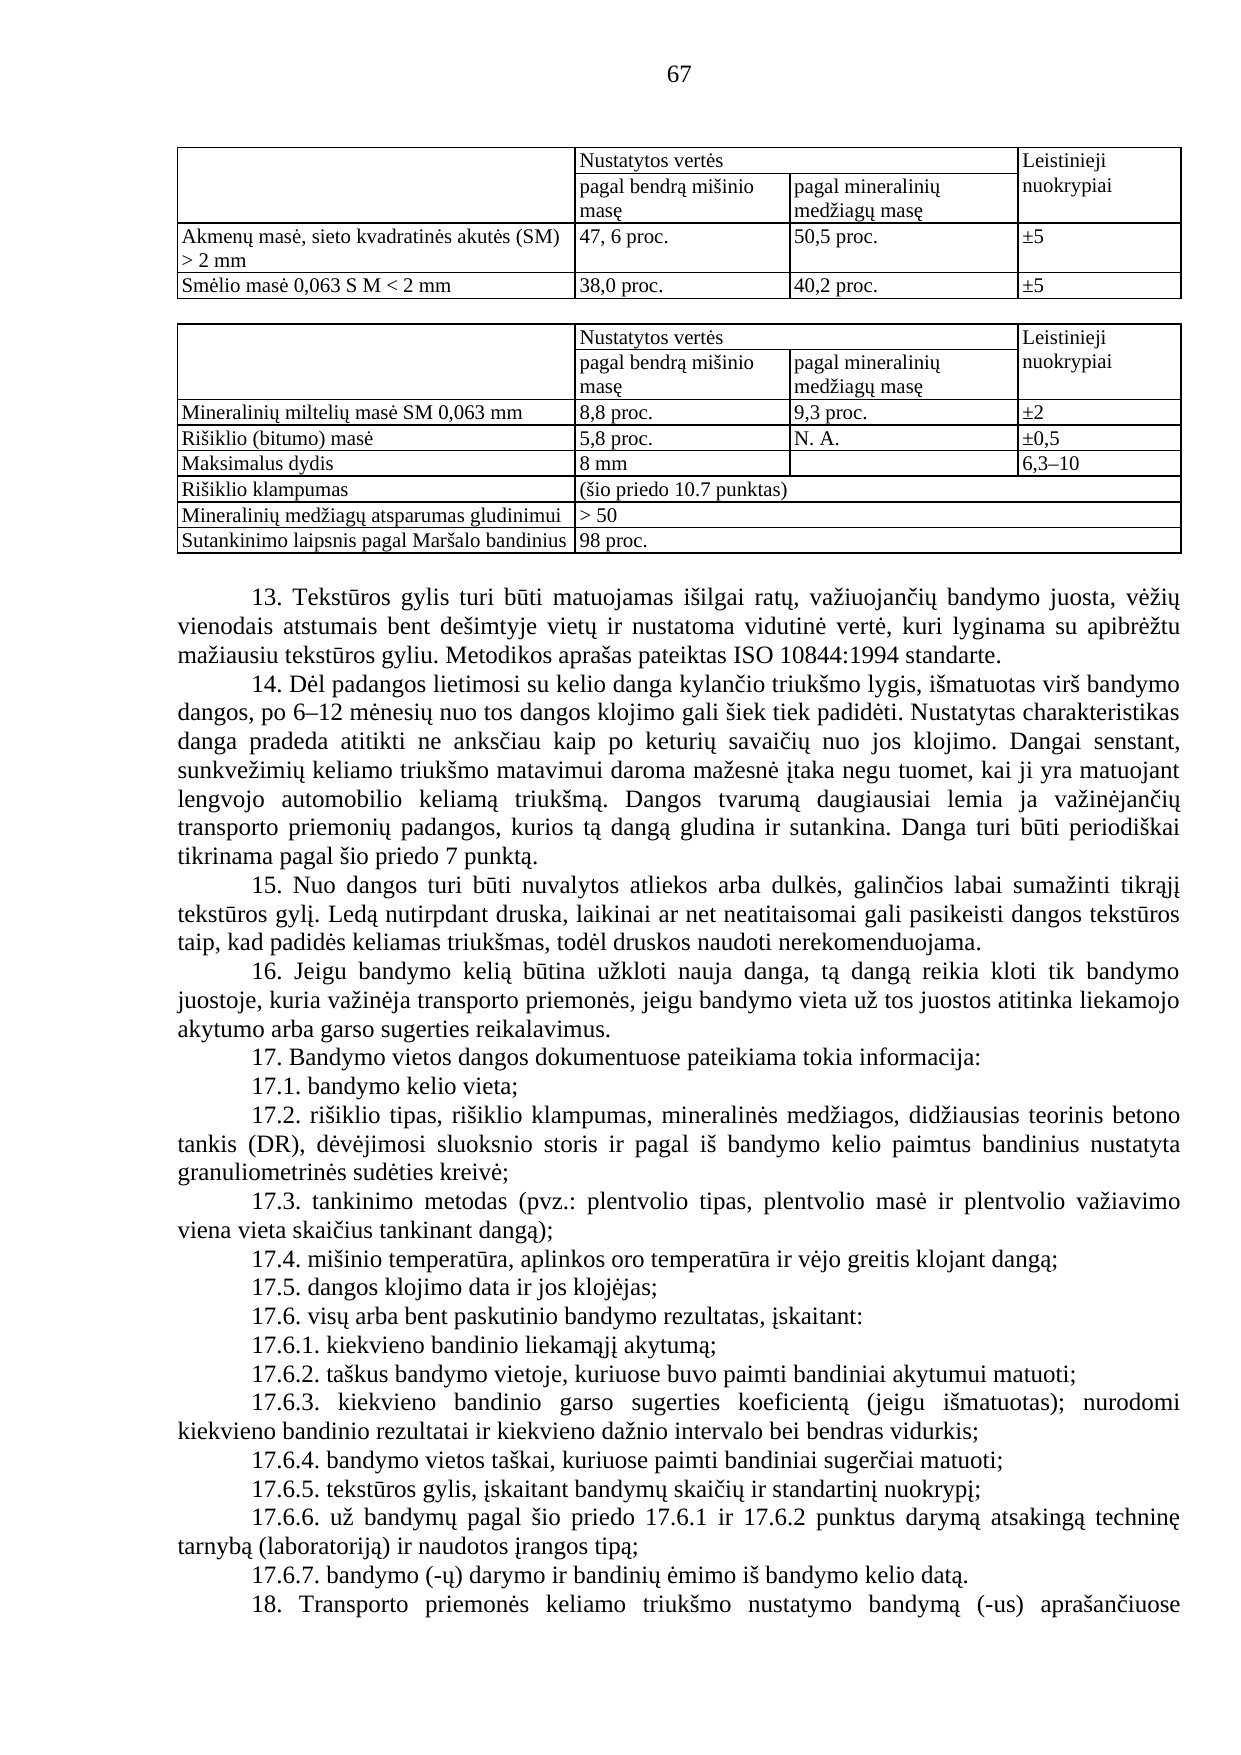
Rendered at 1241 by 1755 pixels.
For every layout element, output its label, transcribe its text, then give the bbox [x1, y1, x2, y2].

table_header [178, 148, 574, 222]
text 17.6.3. kiekvieno bandinio garso sugerties koeficientą (jeigu išmatuotas); nurodomi kiekvieno bandinio rezultatai ir kiekvieno dažnio intervalo bei bendras vidurkis; [177, 1387, 1181, 1445]
text 14. Dėl padangos lietimosi su kelio danga kylančio triukšmo lygis, išmatuotas virš bandymo dangos, po 6–12 mėnesių nuo tos dangos klojimo gali šiek tiek padidėti. Nustatytas charakteristikas danga pradeda atitikti ne anksčiau kaip po keturių savaičių nuo jos klojimo. Dangai senstant, sunkvežimių keliamo triukšmo matavimui daroma mažesnė įtaka negu tuomet, kai ji yra matuojant lengvojo automobilio keliamą triukšmą. Dangos tvarumą daugiausiai lemia ja važinėjančių transporto priemonių padangos, kurios tą dangą gludina ir sutankina. Danga turi būti periodiškai tikrinama pagal šio priedo 7 punktą. [177, 669, 1181, 870]
table_cell ±5 [1019, 224, 1180, 272]
table_cell 50,5 proc. [791, 224, 1017, 272]
text 17.5. dangos klojimo data ir jos klojėjas; [177, 1272, 1181, 1301]
table_cell Leistinieji nuokrypiai [1019, 325, 1180, 398]
text 17.6.1. kiekvieno bandinio liekamąjį akytumą; [177, 1330, 1181, 1359]
text 17.3. tankinimo metodas (pvz.: plentvolio tipas, plentvolio masė ir plentvolio važiavimo viena vieta skaičius tankinant dangą); [177, 1186, 1181, 1244]
table_cell 47, 6 proc. [576, 224, 789, 272]
text 16. Jeigu bandymo kelią būtina užkloti nauja danga, tą dangą reikia kloti tik bandymo juostoje, kuria važinėja transporto priemonės, jeigu bandymo vieta už tos juostos atitinka liekamojo akytumo arba garso sugerties reikalavimus. [177, 956, 1181, 1042]
table_cell [178, 325, 574, 398]
table_cell [1177, 299, 1181, 323]
text 17.6.5. tekstūros gylis, įskaitant bandymų skaičių ir standartinį nuokrypį; [177, 1474, 1181, 1502]
text 17.6.4. bandymo vietos taškai, kuriuose paimti bandiniai sugerčiai matuoti; [177, 1445, 1181, 1474]
text 15. Nuo dangos turi būti nuvalytos atliekos arba dulkės, galinčios labai sumažinti tikrąjį tekstūros gylį. Ledą nutirpdant druska, laikinai ar net neatitaisomai gali pasikeisti dangos tekstūros taip, kad padidės keliamas triukšmas, todėl druskos naudoti nerekomenduojama. [177, 870, 1181, 956]
text 17.1. bandymo kelio vieta; [177, 1071, 1181, 1100]
text 17.2. rišiklio tipas, rišiklio klampumas, mineralinės medžiagos, didžiausias teorinis betono tankis (DR), dėvėjimosi sluoksnio storis ir pagal iš bandymo kelio paimtus bandinius nustatyta granuliometrinės sudėties kreivė; [177, 1100, 1181, 1186]
text 17.4. mišinio temperatūra, aplinkos oro temperatūra ir vėjo greitis klojant dangą; [177, 1244, 1181, 1272]
text 17.6.2. taškus bandymo vietoje, kuriuose buvo paimti bandiniai akytumui matuoti; [177, 1359, 1181, 1387]
text 18. Transporto priemonės keliamo triukšmo nustatymo bandymą (-us) aprašančiuose [177, 1589, 1181, 1617]
text 17.6. visų arba bent paskutinio bandymo rezultatas, įskaitant: [177, 1301, 1181, 1330]
table_header Leistinieji nuokrypiai [1019, 148, 1180, 222]
text 17.6.7. bandymo (-ų) darymo ir bandinių ėmimo iš bandymo kelio datą. [177, 1560, 1181, 1589]
table_cell [177, 299, 181, 323]
text 17. Bandymo vietos dangos dokumentuose pateikiama tokia informacija: [177, 1042, 1181, 1071]
text 17.6.6. už bandymų pagal šio priedo 17.6.1 ir 17.6.2 punktus darymą atsakingą techninę tarnybą (laboratoriją) ir naudotos įrangos tipą; [177, 1502, 1181, 1560]
text 13. Tekstūros gylis turi būti matuojamas išilgai ratų, važiuojančių bandymo juosta, vėžių vienodais atstumais bent dešimtyje vietų ir nustatoma vidutinė vertė, kuri lyginama su apibrėžtu mažiausiu tekstūros gyliu. Metodikos aprašas pateiktas ISO 10844:1994 standarte. [177, 582, 1181, 669]
